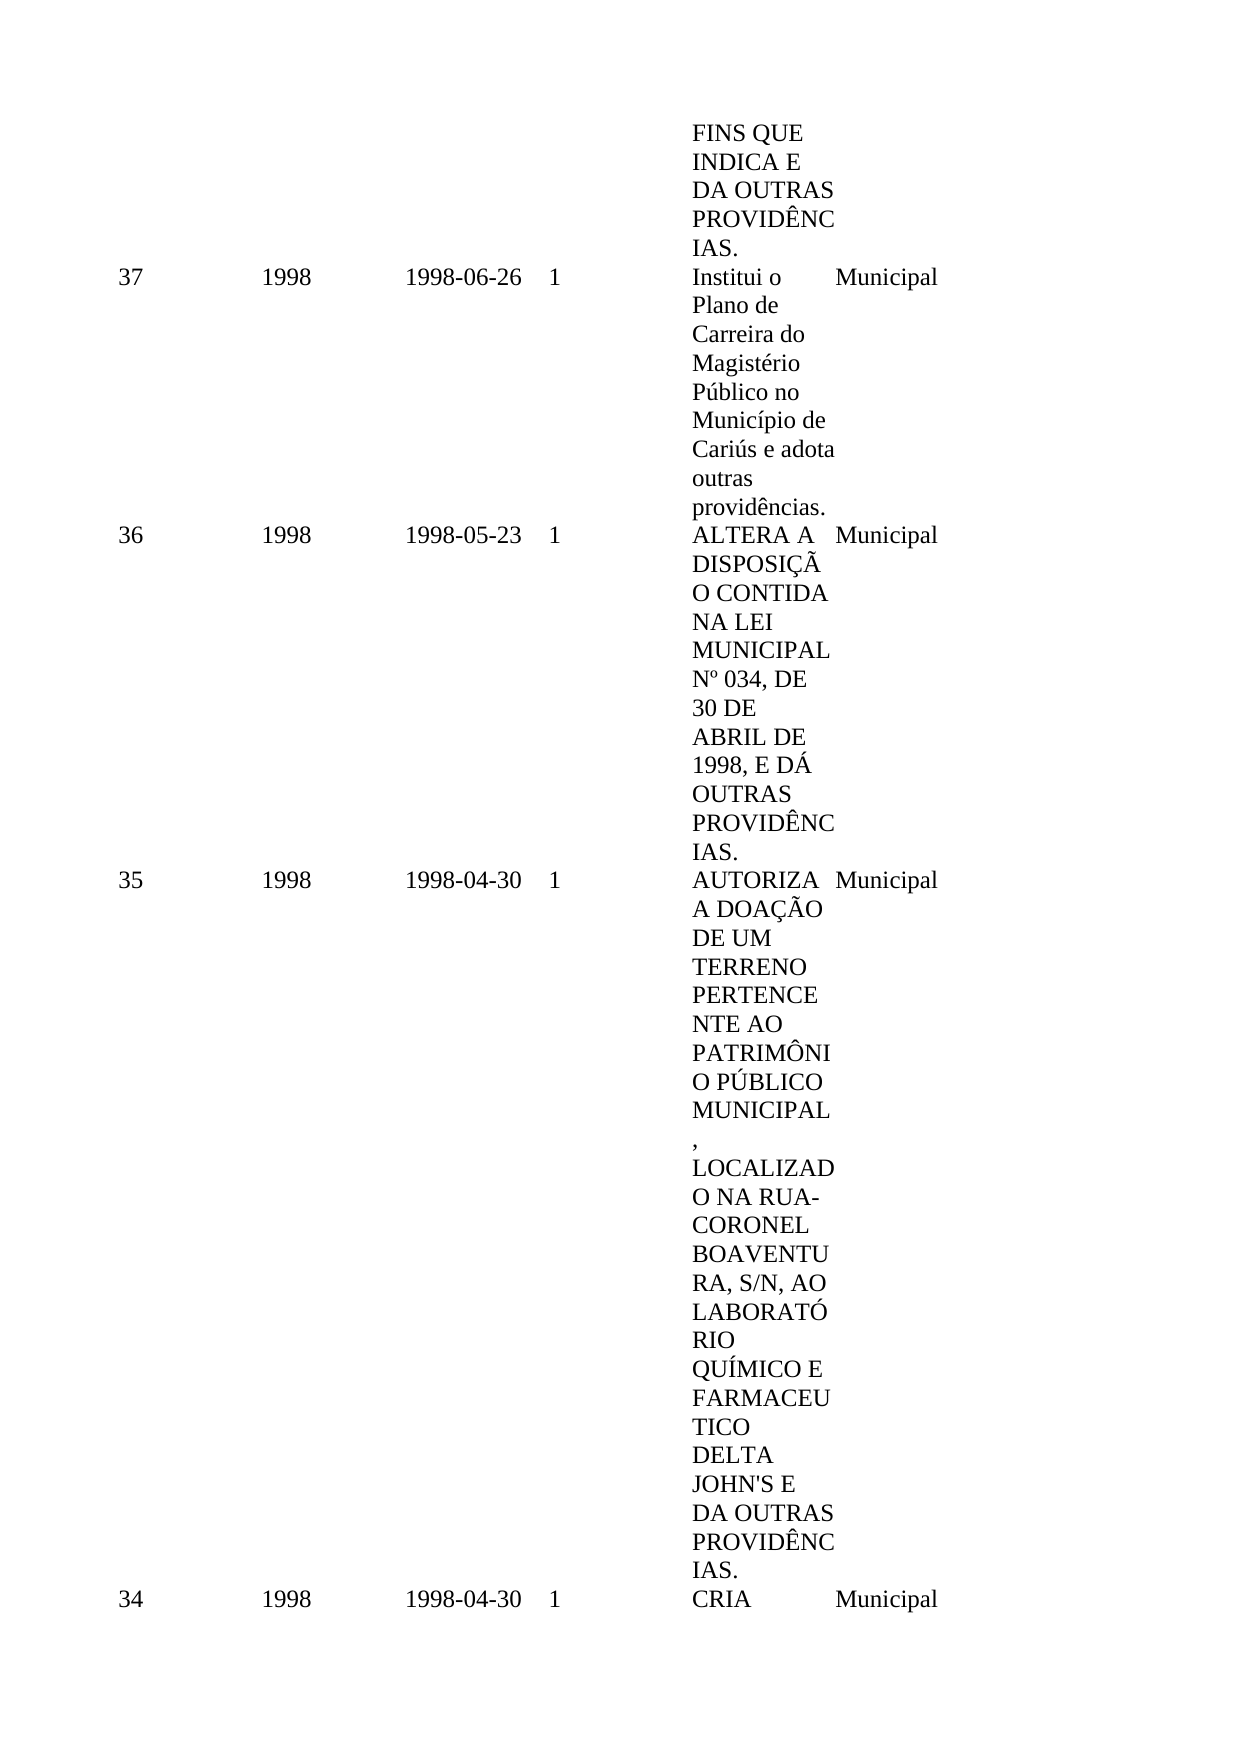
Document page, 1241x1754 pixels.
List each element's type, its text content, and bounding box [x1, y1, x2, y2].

table_cell ALTERA A DISPOSIÇÃO CONTIDA NA LEI MUNICIPAL Nº 034, DE 30 DE ABRIL DE 1998, E DÁ OUTRAS PROVIDÊNCIAS. [692, 521, 835, 866]
table_cell CRIA [692, 1584, 835, 1613]
table_cell 1998-06-26 [405, 262, 548, 521]
table_cell [979, 1584, 1122, 1613]
table_cell 1 [548, 866, 692, 1584]
table_cell [835, 118, 979, 262]
table_cell [405, 118, 548, 262]
table_cell 1998-04-30 [405, 866, 548, 1584]
table_cell 1998-05-23 [405, 521, 548, 866]
table_cell 1998 [261, 1584, 405, 1613]
table_cell [261, 118, 405, 262]
table_cell FINS QUE INDICA E DA OUTRAS PROVIDÊNCIAS. [692, 118, 835, 262]
table_cell 1998 [261, 866, 405, 1584]
table_cell 36 [118, 521, 261, 866]
table_cell 1 [548, 262, 692, 521]
table_cell Institui o Plano de Carreira do Magistério Público no Município de Cariús e adota outras providências. [692, 262, 835, 521]
table_cell [979, 866, 1122, 1584]
table_cell Municipal [835, 866, 979, 1584]
table_cell 1998-04-30 [405, 1584, 548, 1613]
table_cell 1998 [261, 521, 405, 866]
table_cell Municipal [835, 262, 979, 521]
table_cell 35 [118, 866, 261, 1584]
table_cell [979, 118, 1122, 262]
table_cell 37 [118, 262, 261, 521]
table_cell AUTORIZA A DOAÇÃO DE UM TERRENO PERTENCENTE AO PATRIMÔNIO PÚBLICO MUNICIPAL, LOCALIZADO NA RUA- CORONEL BOAVENTURA, S/N, AO LABORATÓRIO QUÍMICO E FARMACEUTICO DELTA JOHN'S E DA OUTRAS PROVIDÊNCIAS. [692, 866, 835, 1584]
table_cell Municipal [835, 521, 979, 866]
table_cell Municipal [835, 1584, 979, 1613]
table_cell 34 [118, 1584, 261, 1613]
table_cell [548, 118, 692, 262]
table_cell 1998 [261, 262, 405, 521]
table_cell [979, 262, 1122, 521]
table_cell [979, 521, 1122, 866]
table_cell [118, 118, 261, 262]
table_cell 1 [548, 1584, 692, 1613]
table_cell 1 [548, 521, 692, 866]
